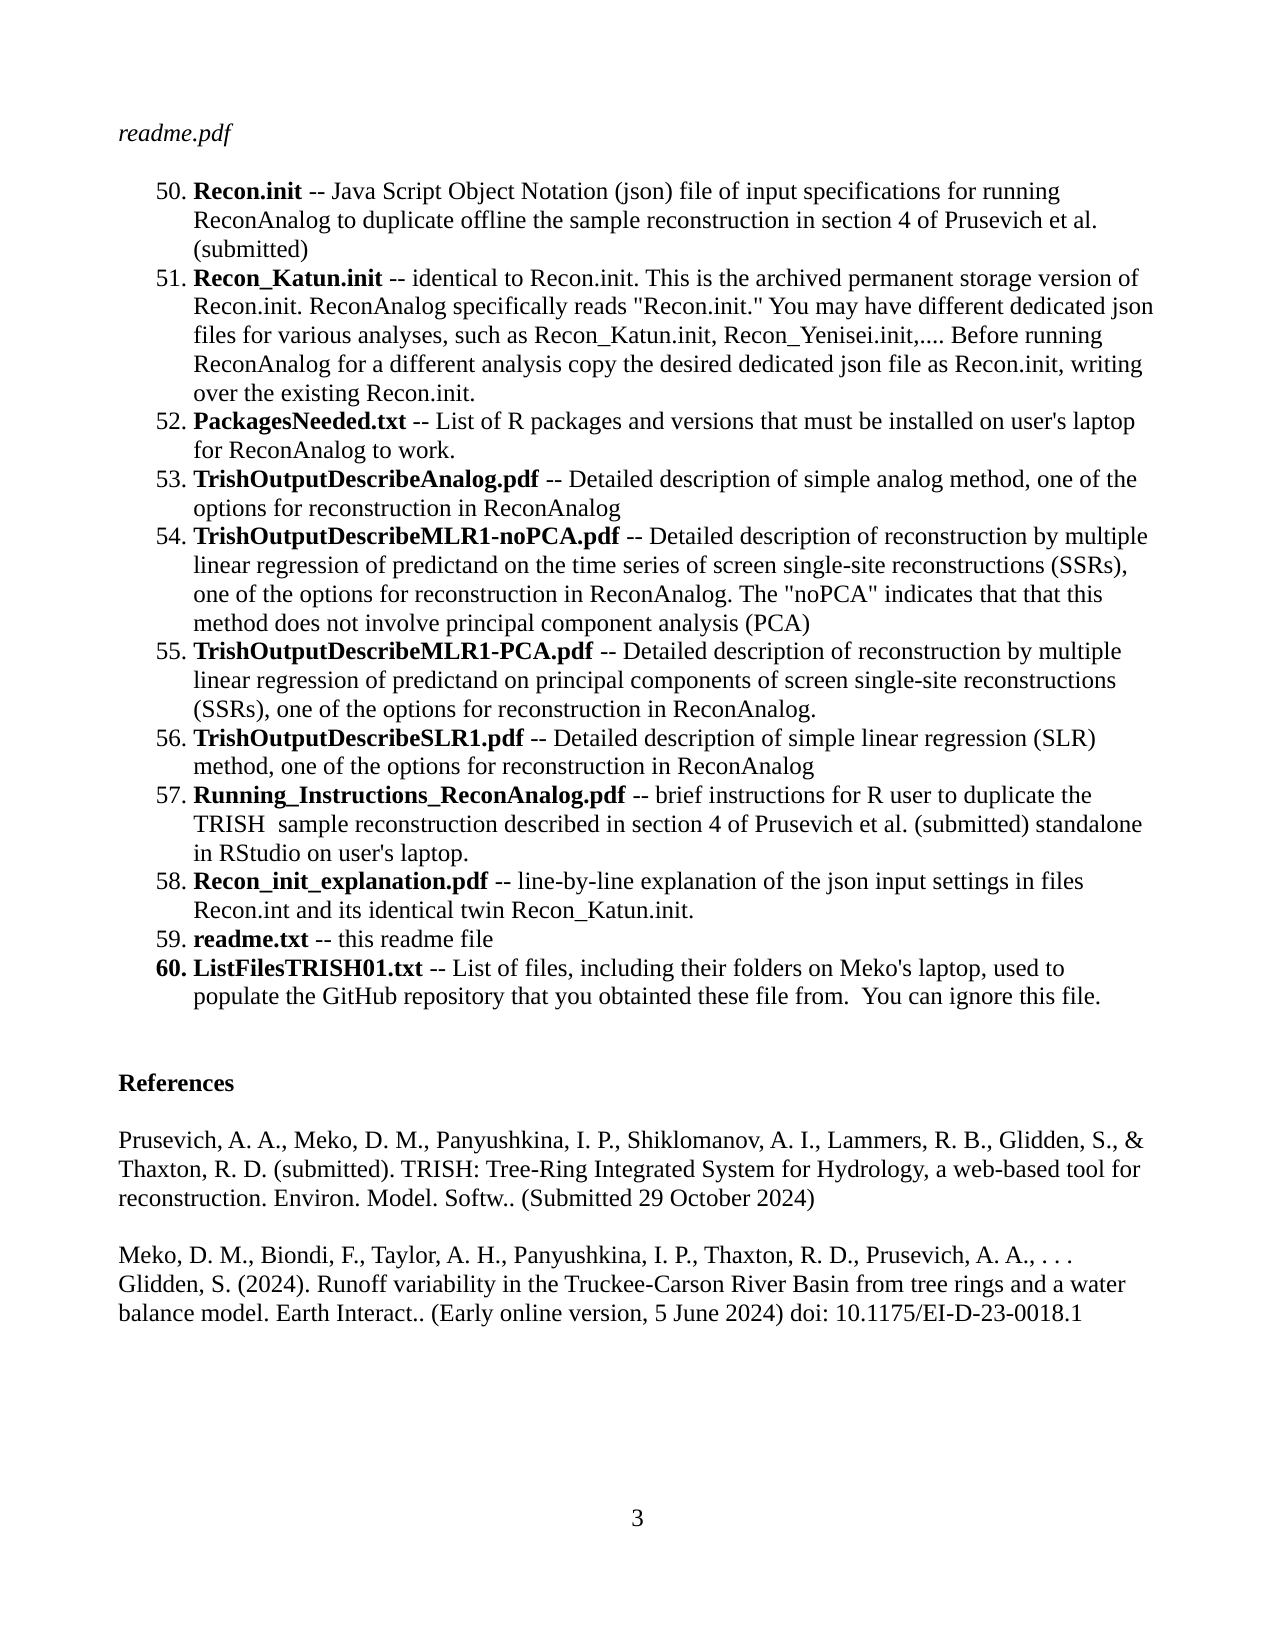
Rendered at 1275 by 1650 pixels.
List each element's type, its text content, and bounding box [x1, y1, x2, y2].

list TrishOutputDescribeMLR1-noPCA.pdf -- Detailed description of reconstruction by multiple linear regression of predictand on the time series of screen single-site reconstructions (SSRs), one of the options for reconstruction in ReconAnalog. The "noPCA" indicates that that this method does not involve principal component analysis (PCA) [156, 521, 1157, 636]
list PackagesNeeded.txt -- List of R packages and versions that must be installed on user's laptop for ReconAnalog to work. [156, 406, 1157, 464]
text References [118, 1068, 1157, 1096]
list ListFilesTRISH01.txt -- List of files, including their folders on Meko's laptop, used to populate the GitHub repository that you obtainted these file from. You can ignore this file. [156, 953, 1157, 1010]
list Running_Instructions_ReconAnalog.pdf -- brief instructions for R user to duplicate the TRISH sample reconstruction described in section 4 of Prusevich et al. (submitted) standalone in RStudio on user's laptop. [156, 780, 1157, 866]
list Recon_init_explanation.pdf -- line-by-line explanation of the json input settings in files Recon.int and its identical twin Recon_Katun.init. [156, 866, 1157, 924]
list TrishOutputDescribeAnalog.pdf -- Detailed description of simple analog method, one of the options for reconstruction in ReconAnalog [156, 464, 1157, 521]
list readme.txt -- this readme file [156, 924, 1157, 953]
text Prusevich, A. A., Meko, D. M., Panyushkina, I. P., Shiklomanov, A. I., Lammers, R. B., Glidden, S., & Thaxton, R. D. (submitted). TRISH: Tree-Ring Integrated System for Hydrology, a web-based tool for reconstruction. Environ. Model. Softw.. (Submitted 29 October 2024) [118, 1125, 1157, 1211]
list Recon.init -- Java Script Object Notation (json) file of input specifications for running ReconAnalog to duplicate offline the sample reconstruction in section 4 of Prusevich et al. (submitted) [156, 176, 1157, 263]
text Meko, D. M., Biondi, F., Taylor, A. H., Panyushkina, I. P., Thaxton, R. D., Prusevich, A. A., . . . Glidden, S. (2024). Runoff variability in the Truckee-Carson River Basin from tree rings and a water balance model. Earth Interact.. (Early online version, 5 June 2024) doi: 10.1175/EI-D-23-0018.1 [118, 1240, 1157, 1326]
list TrishOutputDescribeMLR1-PCA.pdf -- Detailed description of reconstruction by multiple linear regression of predictand on principal components of screen single-site reconstructions (SSRs), one of the options for reconstruction in ReconAnalog. [156, 636, 1157, 723]
list TrishOutputDescribeSLR1.pdf -- Detailed description of simple linear regression (SLR) method, one of the options for reconstruction in ReconAnalog [156, 723, 1157, 780]
list Recon_Katun.init -- identical to Recon.init. This is the archived permanent storage version of Recon.init. ReconAnalog specifically reads "Recon.init." You may have different dedicated json files for various analyses, such as Recon_Katun.init, Recon_Yenisei.init,.... Before running ReconAnalog for a different analysis copy the desired dedicated json file as Recon.init, writing over the existing Recon.init. [156, 263, 1157, 406]
